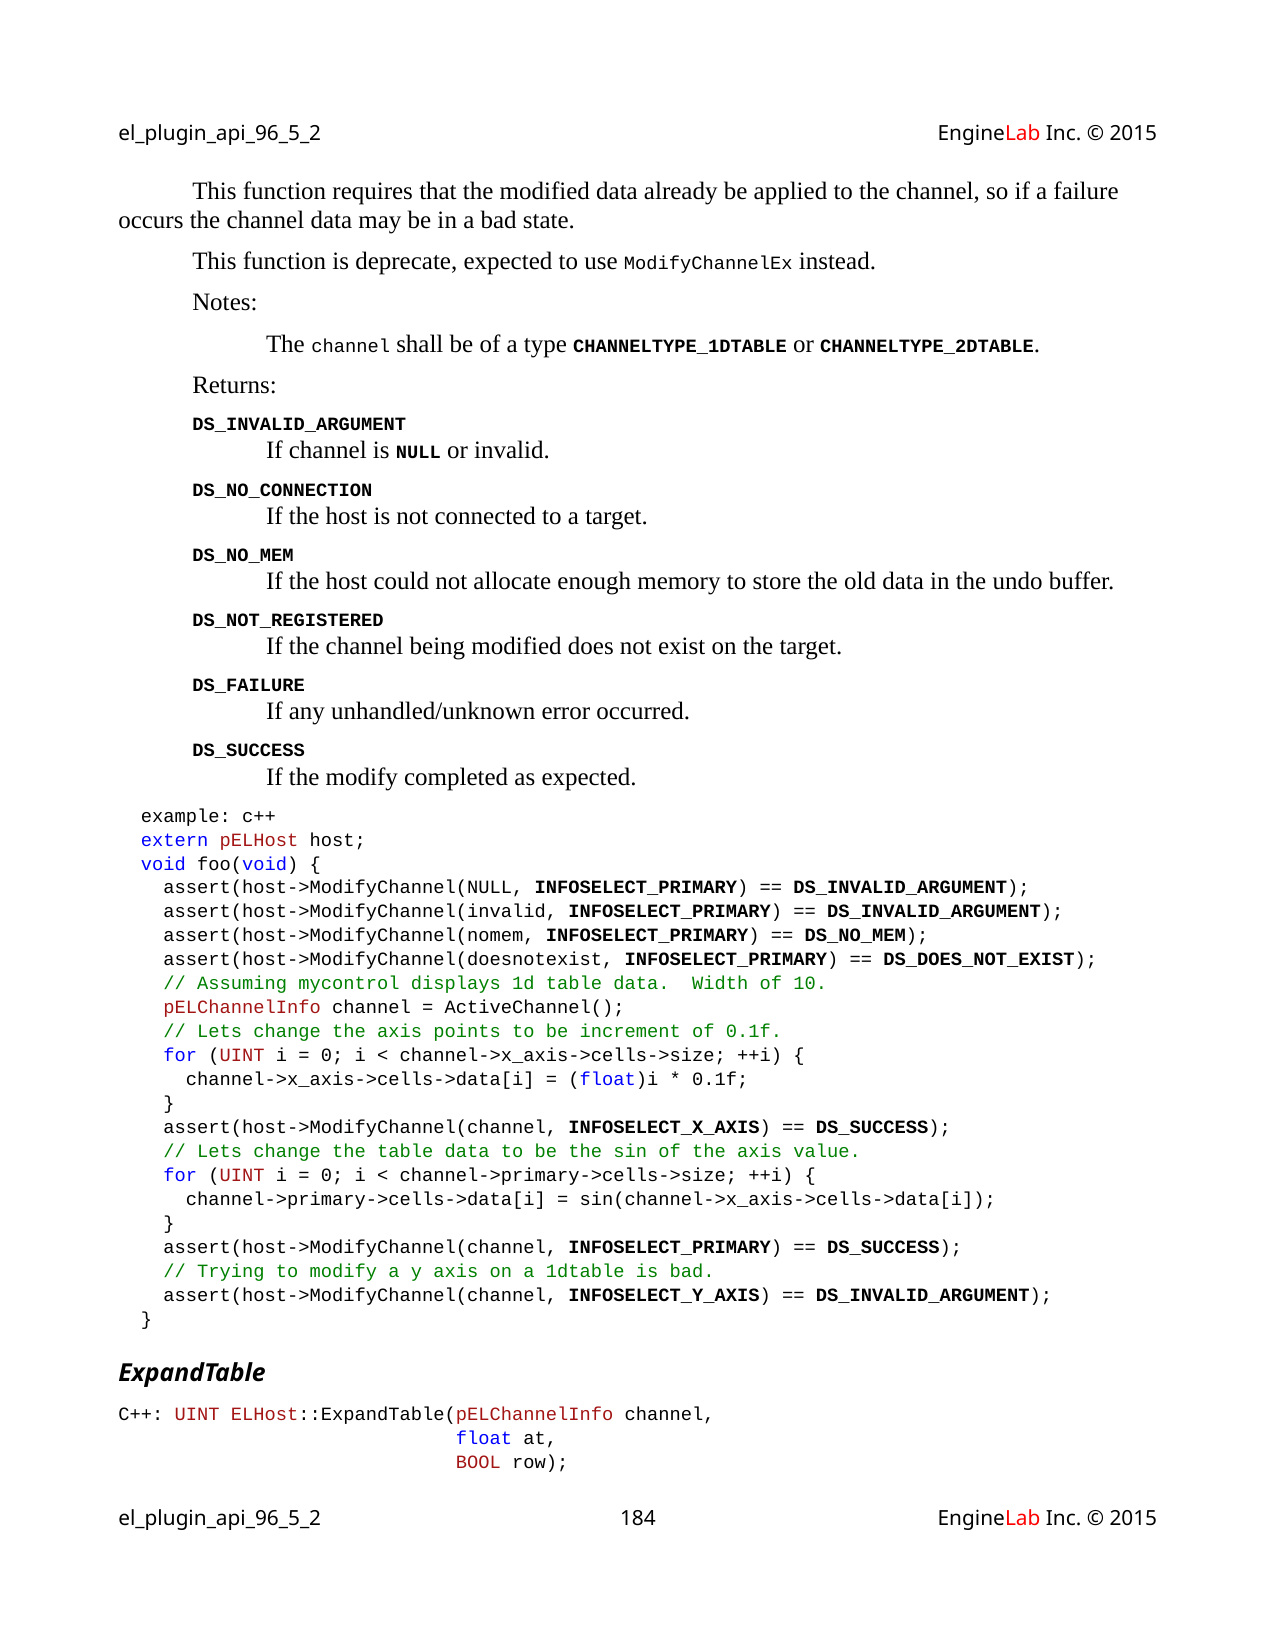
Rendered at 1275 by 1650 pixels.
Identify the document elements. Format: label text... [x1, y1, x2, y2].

text BOOL row); [118, 1449, 1157, 1473]
text If the modify completed as expected. [118, 762, 1157, 790]
text assert(host->ModifyChannel(channel, INFOSELECT_Y_AXIS) == DS_INVALID_ARGUMENT); [118, 1282, 1157, 1306]
text for (UINT i = 0; i < channel->primary->cells->size; ++i) { [118, 1162, 1157, 1186]
text for (UINT i = 0; i < channel->x_axis->cells->size; ++i) { [118, 1042, 1157, 1066]
text // Lets change the axis points to be increment of 0.1f. [118, 1018, 1157, 1042]
text The channel shall be of a type CHANNELTYPE_1DTABLE or CHANNELTYPE_2DTABLE. [118, 329, 1157, 358]
text DS_NO_MEM [118, 542, 1157, 566]
text assert(host->ModifyChannel(channel, INFOSELECT_X_AXIS) == DS_SUCCESS); [118, 1114, 1157, 1138]
text assert(host->ModifyChannel(nomem, INFOSELECT_PRIMARY) == DS_NO_MEM); [118, 923, 1157, 947]
text extern pELHost host; [118, 827, 1157, 851]
text } [118, 1090, 1157, 1114]
text } [118, 1210, 1157, 1234]
text This function requires that the modified data already be applied to the channel, so if a failure occurs the channel data may be in a bad state. [118, 176, 1157, 233]
text assert(host->ModifyChannel(doesnotexist, INFOSELECT_PRIMARY) == DS_DOES_NOT_EXIST); [118, 947, 1157, 971]
text // Trying to modify a y axis on a 1dtable is bad. [118, 1258, 1157, 1282]
text If the host could not allocate enough memory to store the old data in the undo buffer. [118, 566, 1157, 595]
subtitle ExpandTable [118, 1355, 1157, 1389]
text If the channel being modified does not exist on the target. [118, 631, 1157, 660]
text DS_INVALID_ARGUMENT [118, 411, 1157, 435]
text // Lets change the table data to be the sin of the axis value. [118, 1138, 1157, 1162]
text pELChannelInfo channel = ActiveChannel(); [118, 994, 1157, 1018]
text If channel is NULL or invalid. [118, 435, 1157, 464]
text channel->x_axis->cells->data[i] = (float)i * 0.1f; [118, 1066, 1157, 1090]
text DS_NO_CONNECTION [118, 477, 1157, 501]
text void foo(void) { [118, 851, 1157, 875]
text If the host is not connected to a target. [118, 501, 1157, 529]
text If any unhandled/unknown error occurred. [118, 696, 1157, 725]
text assert(host->ModifyChannel(NULL, INFOSELECT_PRIMARY) == DS_INVALID_ARGUMENT); [118, 875, 1157, 899]
text DS_NOT_REGISTERED [118, 607, 1157, 631]
text } [118, 1306, 1157, 1330]
text float at, [118, 1425, 1157, 1449]
text Notes: [118, 287, 1157, 316]
text DS_SUCCESS [118, 738, 1157, 762]
text C++: UINT ELHost::ExpandTable(pELChannelInfo channel, [118, 1401, 1157, 1425]
text channel->primary->cells->data[i] = sin(channel->x_axis->cells->data[i]); [118, 1186, 1157, 1210]
text example: c++ [118, 803, 1157, 827]
text // Assuming mycontrol displays 1d table data. Width of 10. [118, 971, 1157, 994]
text assert(host->ModifyChannel(channel, INFOSELECT_PRIMARY) == DS_SUCCESS); [118, 1234, 1157, 1258]
text This function is deprecate, expected to use ModifyChannelEx instead. [118, 246, 1157, 275]
text DS_FAILURE [118, 672, 1157, 696]
text Returns: [118, 370, 1157, 399]
text assert(host->ModifyChannel(invalid, INFOSELECT_PRIMARY) == DS_INVALID_ARGUMENT); [118, 899, 1157, 923]
